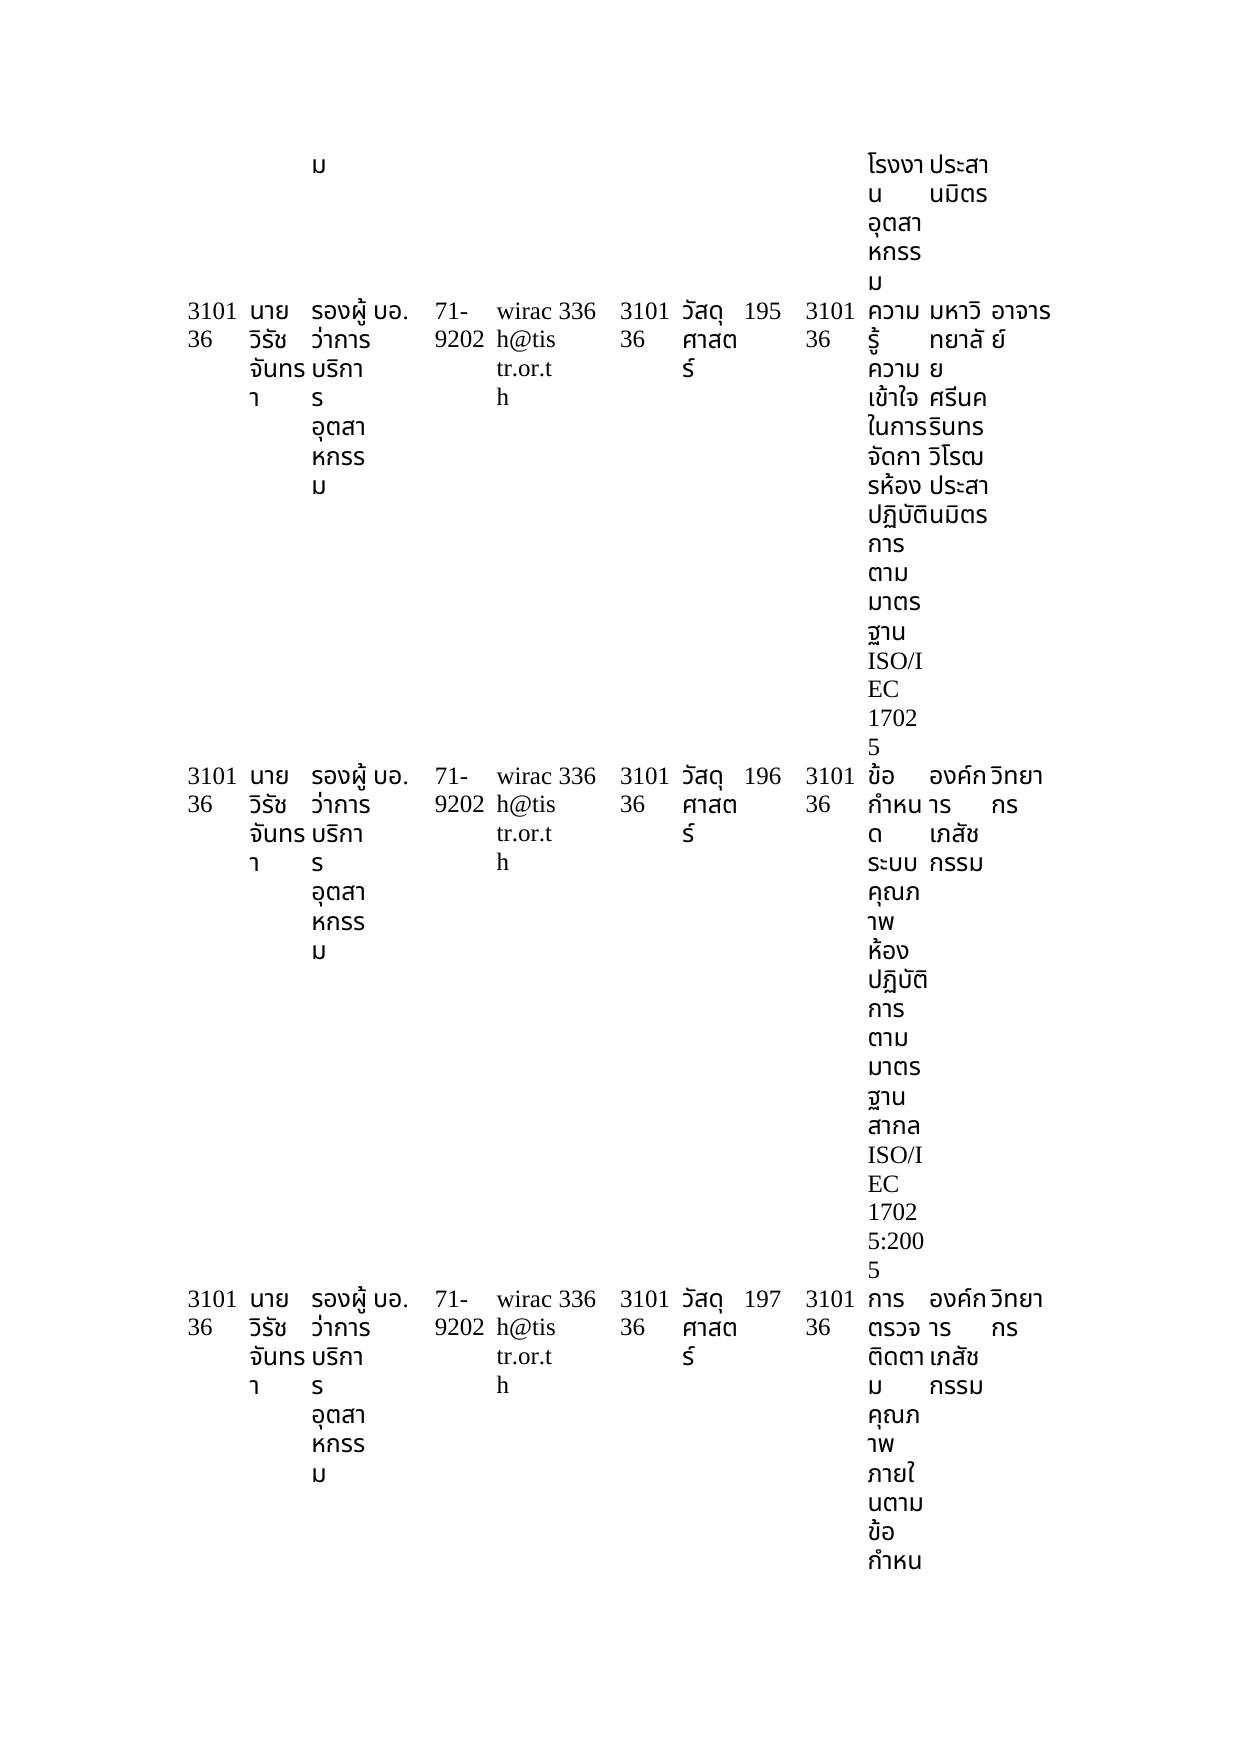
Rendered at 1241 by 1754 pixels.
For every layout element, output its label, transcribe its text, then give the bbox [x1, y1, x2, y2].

table_cell รองผู้ว่าการบริการอุตสาหกรรม [311, 296, 373, 761]
table_cell 196 [744, 761, 805, 1284]
table_cell 310136 [620, 296, 682, 761]
table_cell [249, 150, 311, 296]
table_cell 195 [744, 296, 805, 761]
table_cell 310136 [620, 761, 682, 1284]
table_cell บอ. [373, 1284, 434, 1575]
table_cell [682, 150, 743, 296]
table_cell wirach@tistr.or.th [496, 296, 558, 761]
table_cell ม [311, 150, 373, 296]
table_cell 310136 [805, 1284, 867, 1575]
table_cell รองผู้ว่าการบริการอุตสาหกรรม [311, 1284, 373, 1575]
table_cell 310136 [188, 296, 249, 761]
table_cell วิทยากร [991, 1284, 1053, 1575]
table_cell 71-9202 [435, 761, 496, 1284]
table_cell 336 [558, 761, 620, 1284]
table_cell 71-9202 [435, 1284, 496, 1575]
table_cell องค์การเภสัชกรรม [929, 761, 991, 1284]
table_cell 310136 [188, 1284, 249, 1575]
table_cell วัสดุศาสตร์ [682, 296, 743, 761]
table_cell วิทยากร [991, 761, 1053, 1284]
table_cell โรงงานอุตสาหกรรม [867, 150, 929, 296]
table_cell [620, 150, 682, 296]
table_cell ความรู้ความเข้าใจในการจัดการห้องปฏิบัติการตามมาตรฐาน ISO/IEC 17025 [867, 296, 929, 761]
table_cell วัสดุศาสตร์ [682, 1284, 743, 1575]
table_cell 336 [558, 296, 620, 761]
table_cell 310136 [805, 761, 867, 1284]
table_cell 197 [744, 1284, 805, 1575]
table_cell [744, 150, 805, 296]
table_cell [558, 150, 620, 296]
table_cell ประสานมิตร [929, 150, 991, 296]
table_cell ข้อกำหนดระบบคุณภาพห้องปฏิบัติการตามมาตรฐานสากล ISO/IEC 17025:2005 [867, 761, 929, 1284]
table_cell องค์การเภสัชกรรม [929, 1284, 991, 1575]
table_cell การตรวจติดตามคุณภาพภายในตามข้อกำหน [867, 1284, 929, 1575]
table_cell 336 [558, 1284, 620, 1575]
table_cell นายวิรัช จันทรา [249, 761, 311, 1284]
table_cell นายวิรัช จันทรา [249, 1284, 311, 1575]
table_cell 310136 [620, 1284, 682, 1575]
table_cell 310136 [805, 296, 867, 761]
table_cell [373, 150, 434, 296]
table_cell [991, 150, 1053, 296]
table_cell 310136 [188, 761, 249, 1284]
table_cell [805, 150, 867, 296]
table_cell บอ. [373, 761, 434, 1284]
table_cell มหาวิทยาลัยศรีนครินทรวิโรฒ ประสานมิตร [929, 296, 991, 761]
table_cell อาจารย์ [991, 296, 1053, 761]
table_cell [188, 150, 249, 296]
table_cell 71-9202 [435, 296, 496, 761]
table_cell รองผู้ว่าการบริการอุตสาหกรรม [311, 761, 373, 1284]
table_cell wirach@tistr.or.th [496, 1284, 558, 1575]
table_cell wirach@tistr.or.th [496, 761, 558, 1284]
table_cell [496, 150, 558, 296]
table_cell บอ. [373, 296, 434, 761]
table_cell [435, 150, 496, 296]
table_cell วัสดุศาสตร์ [682, 761, 743, 1284]
table_cell นายวิรัช จันทรา [249, 296, 311, 761]
